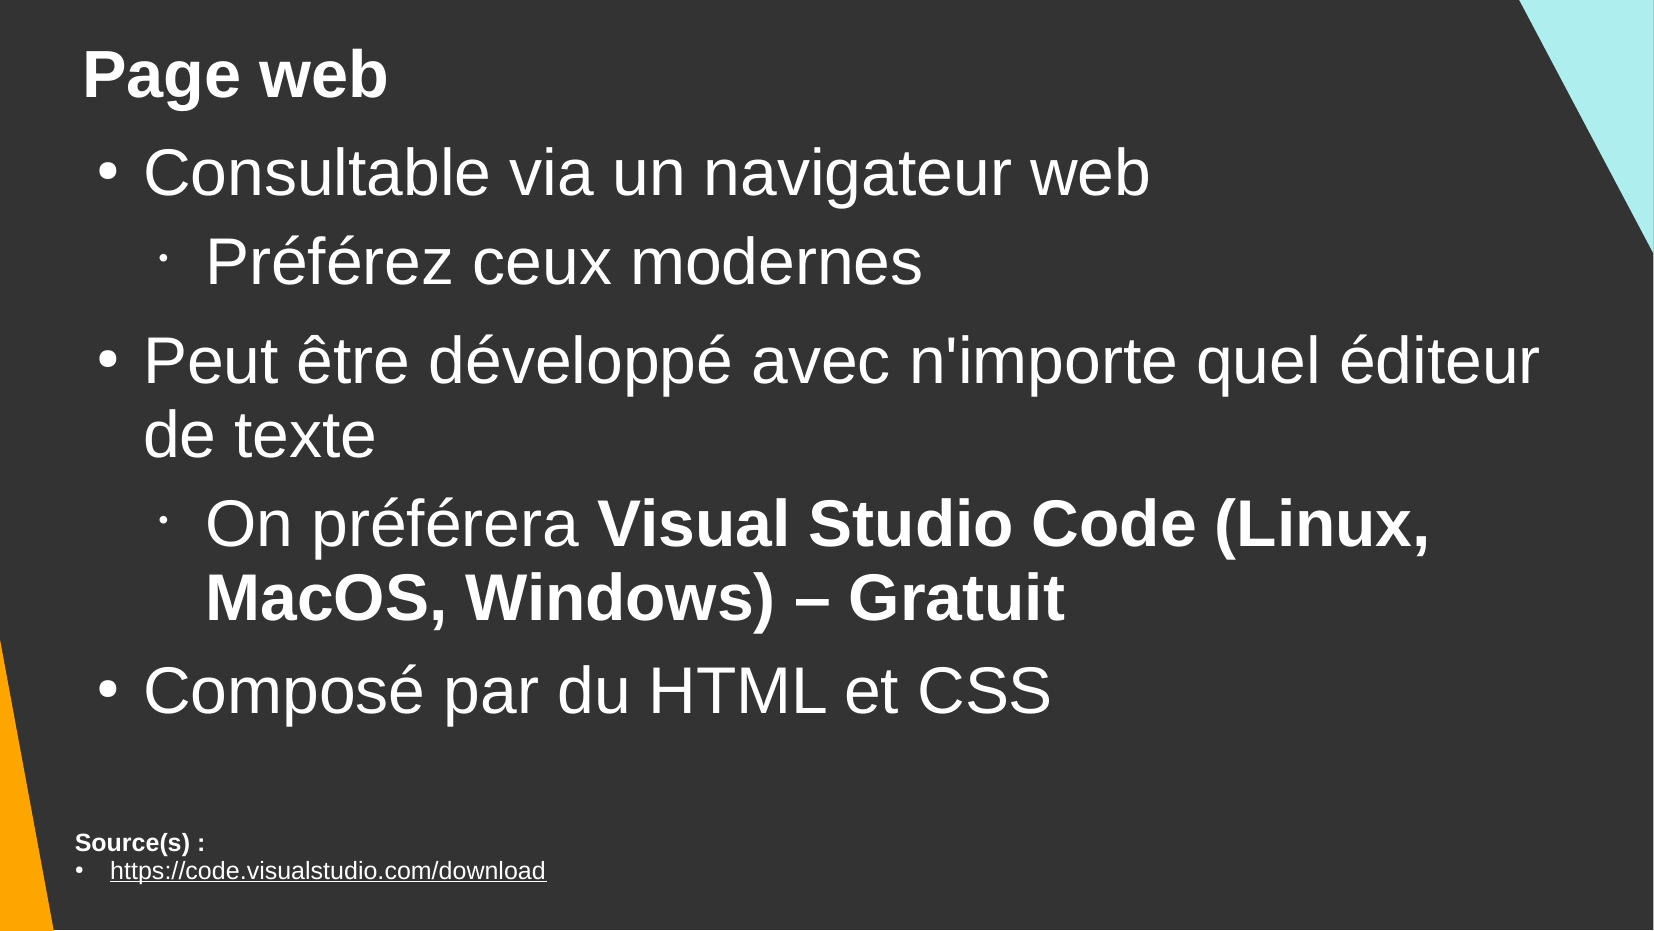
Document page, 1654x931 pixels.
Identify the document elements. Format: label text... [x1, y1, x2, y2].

text_box Source(s) : https://code.visualstudio.com/download [59, 821, 1546, 921]
text_box [1519, 0, 1654, 255]
title Page web [82, 36, 1571, 114]
list Consultable via un navigateur web Préférez ceux modernes Peut être développé avec n'importe quel éditeur de texte On préférera Visual Studio Code (Linux, MacOS, Windows) – Gratuit Composé par du HTML et CSS [80, 135, 1569, 733]
text_box [0, 639, 54, 931]
